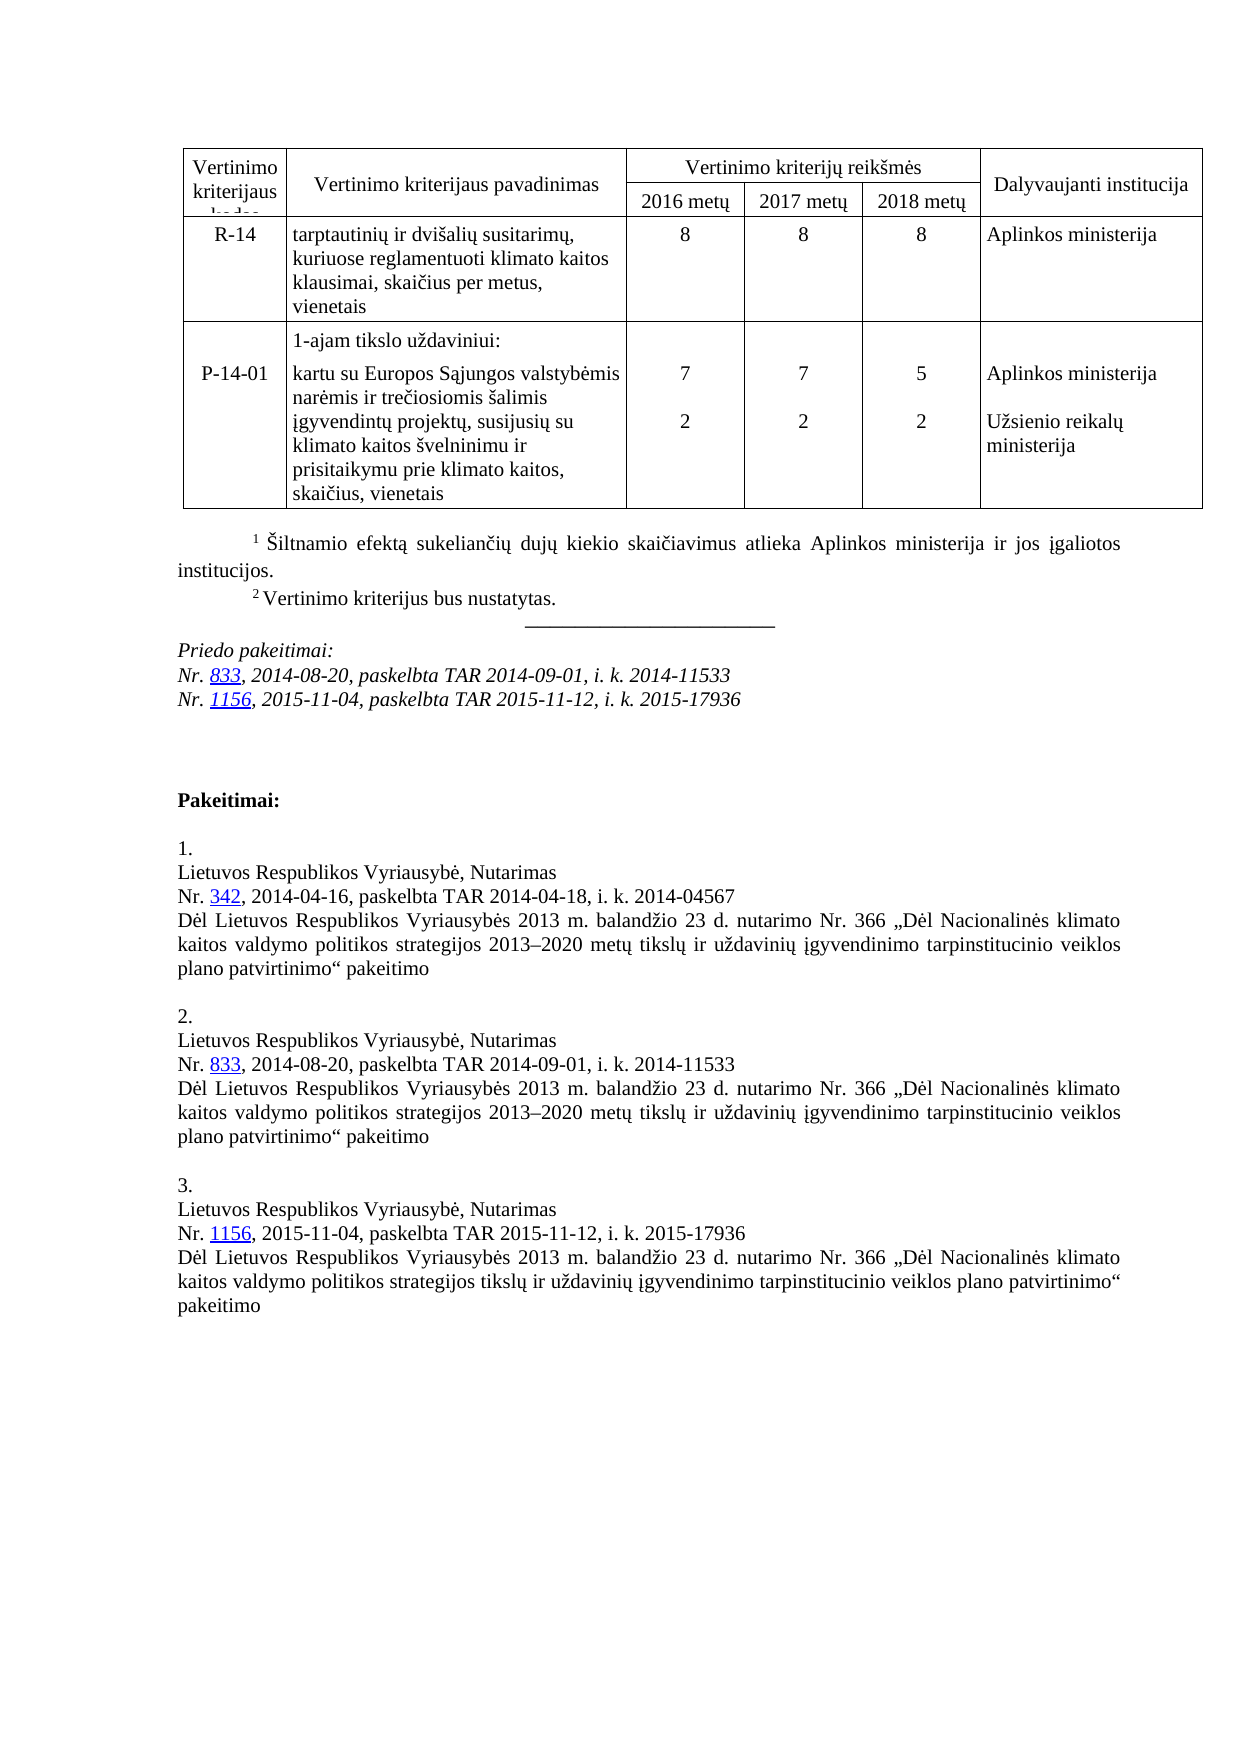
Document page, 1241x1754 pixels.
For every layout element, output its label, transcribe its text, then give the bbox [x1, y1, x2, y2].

table_cell Aplinkos ministerija [981, 217, 1202, 321]
text 2 Vertinimo kriterijus bus nustatytas. [177, 586, 1122, 610]
table_cell [745, 322, 862, 354]
table_cell [863, 322, 980, 354]
text Dėl Lietuvos Respublikos Vyriausybės 2013 m. balandžio 23 d. nutarimo Nr. 366 „Dėl Nacionalinės klimato kaitos valdymo politikos strategijos 2013–2020 metų tikslų ir uždavinių įgyvendinimo tarpinstitucinio veiklos plano patvirtinimo“ pakeitimo [177, 1076, 1122, 1148]
text Lietuvos Respublikos Vyriausybė, Nutarimas [177, 860, 1122, 884]
table_cell 2016 metų [627, 183, 744, 216]
table_cell [627, 322, 744, 354]
table_cell P-14-01 [184, 355, 286, 508]
table_cell 5 2 [863, 355, 980, 508]
text 2. [177, 1004, 1122, 1028]
table_header Dalyvaujanti institucija [981, 149, 1202, 216]
text Dėl Lietuvos Respublikos Vyriausybės 2013 m. balandžio 23 d. nutarimo Nr. 366 „Dėl Nacionalinės klimato kaitos valdymo politikos strategijos tikslų ir uždavinių įgyvendinimo tarpinstitucinio veiklos plano patvirtinimo“ pakeitimo [177, 1245, 1122, 1317]
table_cell tarptautinių ir dvišalių susitarimų, kuriuose reglamentuoti klimato kaitos klausimai, skaičius per metus, vienetais [287, 217, 626, 321]
text Dėl Lietuvos Respublikos Vyriausybės 2013 m. balandžio 23 d. nutarimo Nr. 366 „Dėl Nacionalinės klimato kaitos valdymo politikos strategijos 2013–2020 metų tikslų ir uždavinių įgyvendinimo tarpinstitucinio veiklos plano patvirtinimo“ pakeitimo [177, 908, 1122, 980]
text 3. [177, 1172, 1122, 1197]
table_cell [981, 322, 1202, 354]
text Lietuvos Respublikos Vyriausybė, Nutarimas [177, 1028, 1122, 1052]
text Priedo pakeitimai: [177, 638, 1122, 662]
table_cell R-14 [184, 217, 286, 321]
table_cell 8 [627, 217, 744, 321]
table_cell 2018 metų [863, 183, 980, 216]
text Nr. 1156, 2015-11-04, paskelbta TAR 2015-11-12, i. k. 2015-17936 [177, 1221, 1122, 1245]
table_cell kartu su Europos Sąjungos valstybėmis narėmis ir trečiosiomis šalimis įgyvendintų projektų, susijusių su klimato kaitos švelninimu ir prisitaikymu prie klimato kaitos, skaičius, vienetais [287, 355, 626, 508]
text Nr. 1156, 2015-11-04, paskelbta TAR 2015-11-12, i. k. 2015-17936 [177, 687, 1122, 711]
table_cell 8 [863, 217, 980, 321]
text Lietuvos Respublikos Vyriausybė, Nutarimas [177, 1197, 1122, 1221]
text Nr. 833, 2014-08-20, paskelbta TAR 2014-09-01, i. k. 2014-11533 [177, 1052, 1122, 1076]
text Nr. 833, 2014-08-20, paskelbta TAR 2014-09-01, i. k. 2014-11533 [177, 662, 1122, 687]
table_cell 1-ajam tikslo uždaviniui: [287, 322, 626, 354]
table_header Vertinimo kriterijaus pavadinimas [287, 149, 626, 216]
text Pakeitimai: [177, 787, 1122, 812]
table_cell 8 [745, 217, 862, 321]
table_cell Aplinkos ministerija Užsienio reikalų ministerija [981, 355, 1202, 508]
table_cell 7 2 [627, 355, 744, 508]
table_header Vertinimo kriterijų reikšmės [627, 149, 980, 182]
table_header Vertinimo kriterijaus kodas [184, 149, 286, 216]
table_cell 2017 metų [745, 183, 862, 216]
text Nr. 342, 2014-04-16, paskelbta TAR 2014-04-18, i. k. 2014-04567 [177, 884, 1122, 908]
text –––––––––––––––––––– [177, 610, 1122, 638]
text 1. [177, 836, 1122, 860]
text 1 Šiltnamio efektą sukeliančių dujų kiekio skaičiavimus atlieka Aplinkos ministerija ir jos įgaliotos institucijos. [177, 530, 1122, 582]
table_cell 7 2 [745, 355, 862, 508]
table_cell [184, 322, 286, 354]
